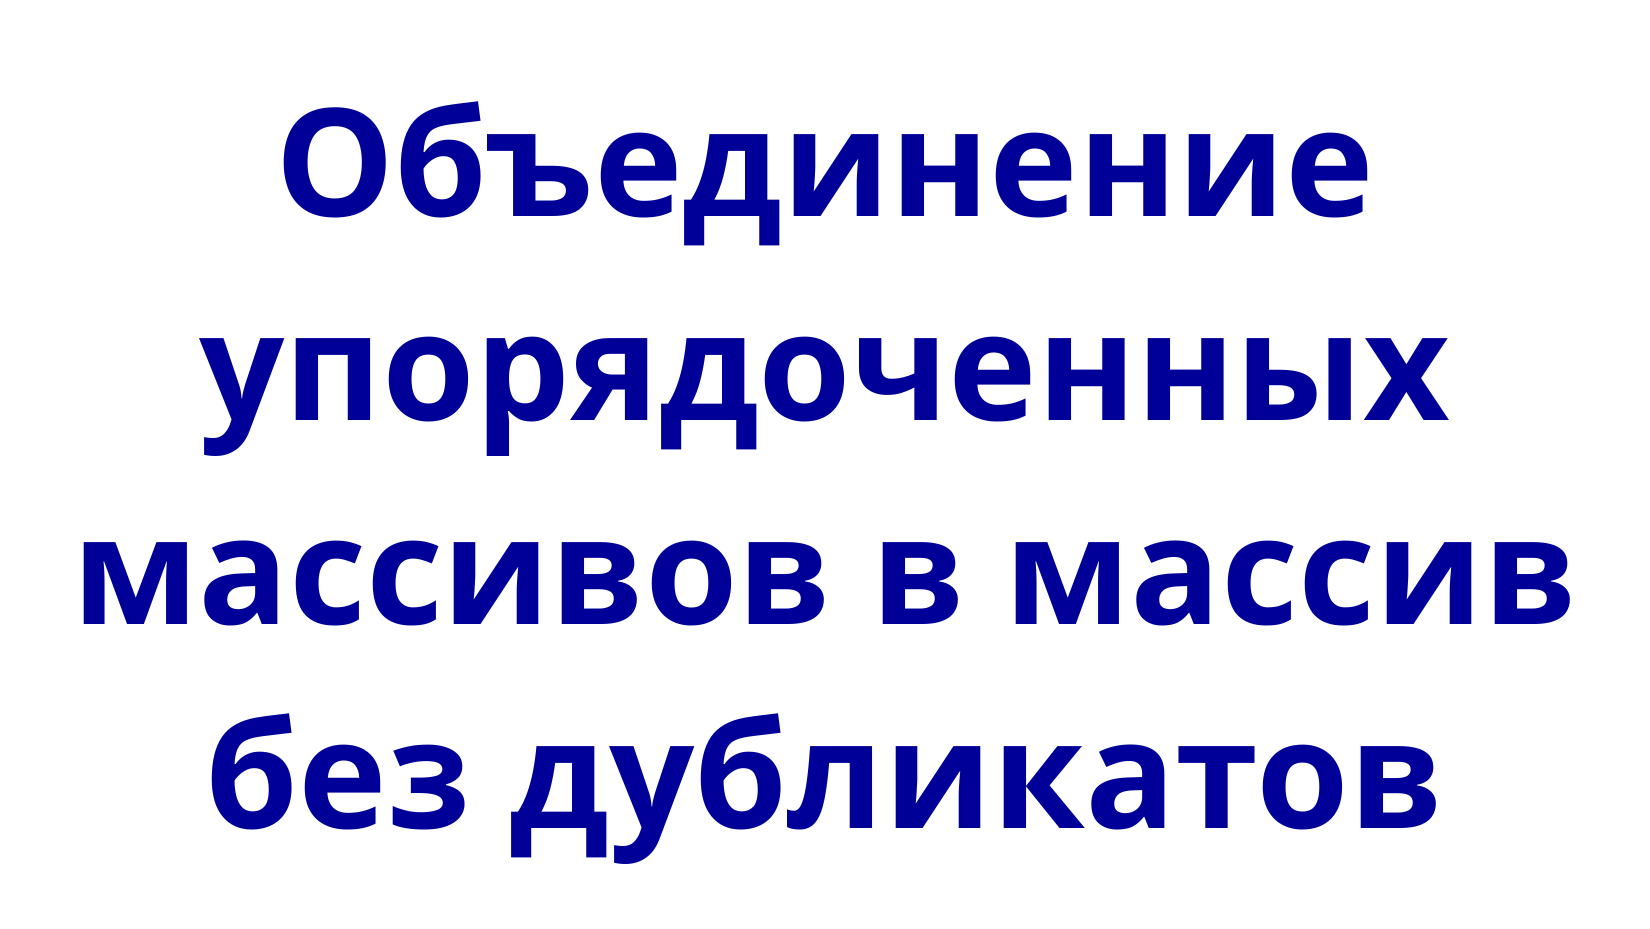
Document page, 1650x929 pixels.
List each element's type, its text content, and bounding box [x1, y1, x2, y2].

subtitle Объединение упорядоченных массивов в массив без дубликатов [0, 0, 1650, 929]
